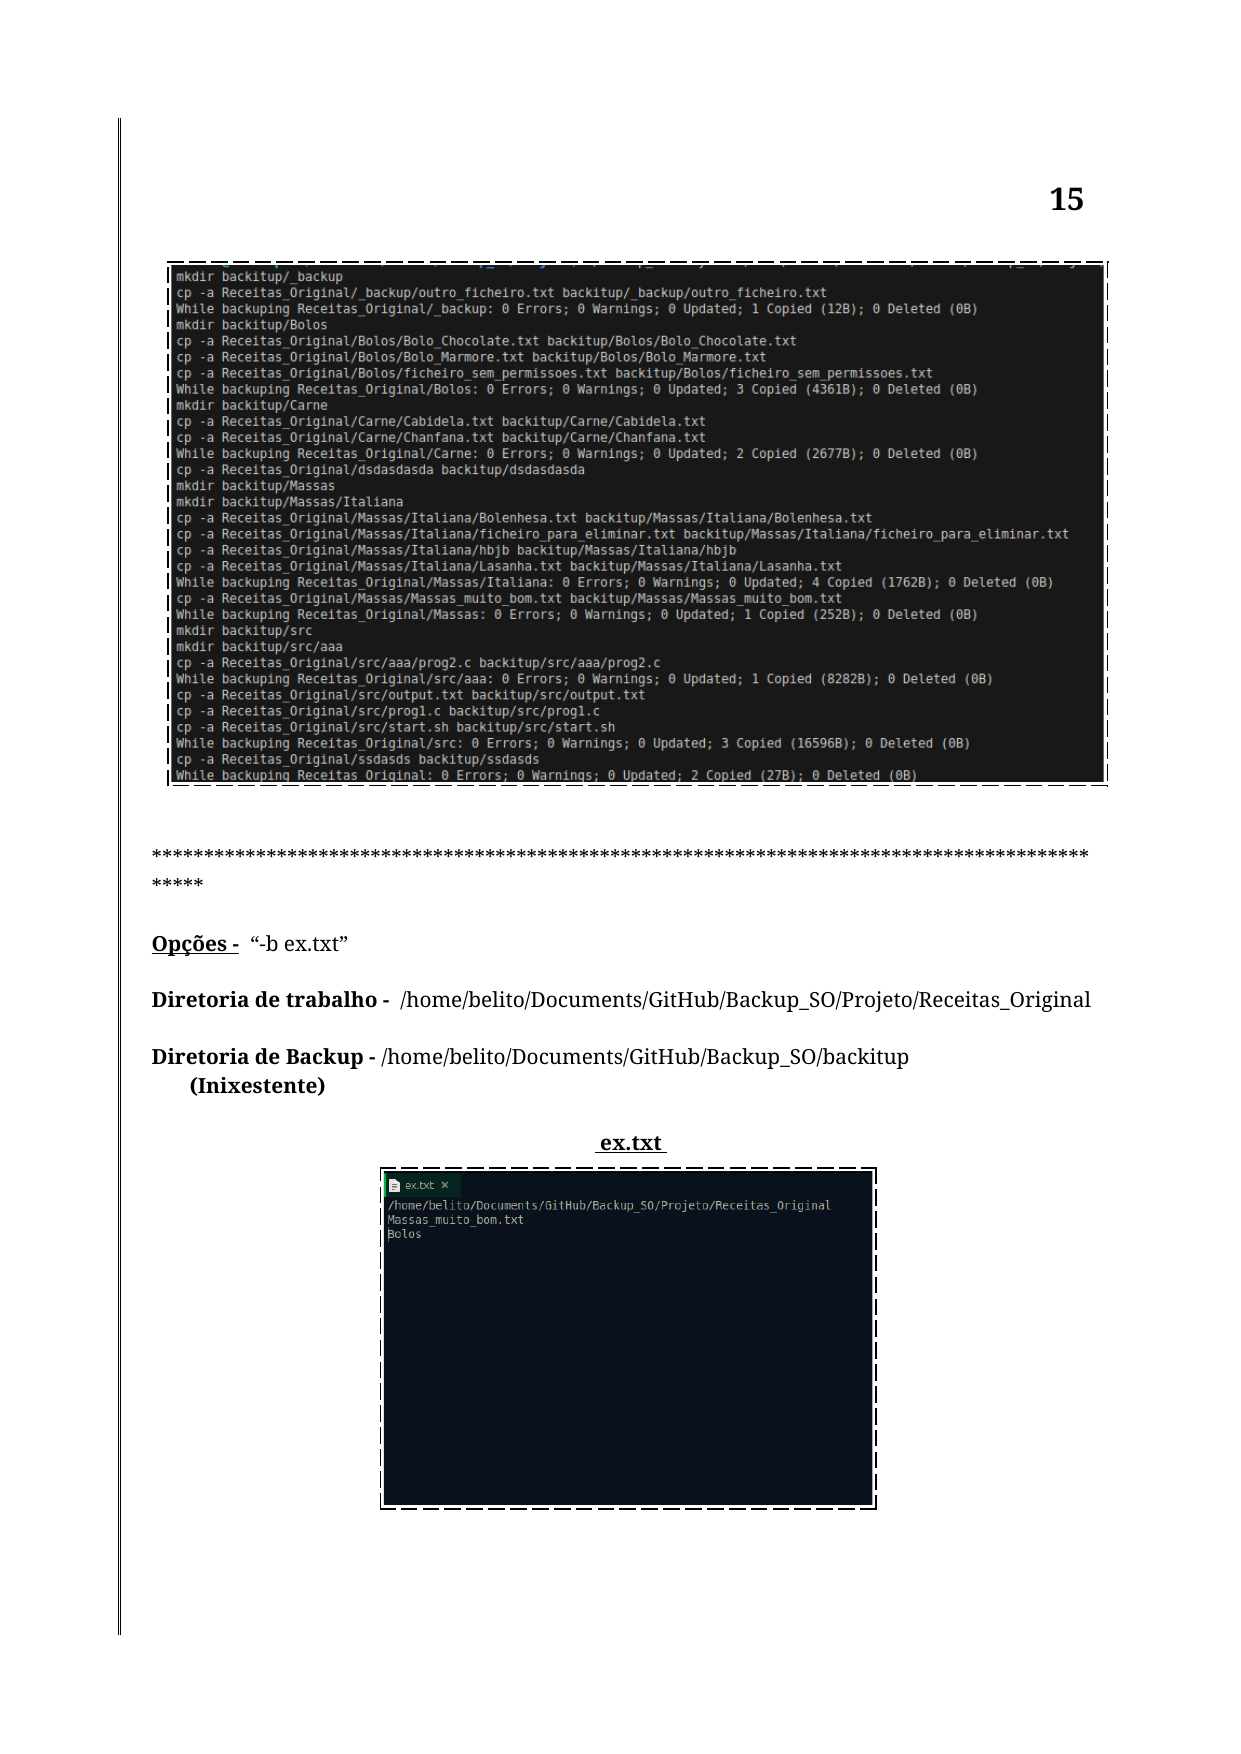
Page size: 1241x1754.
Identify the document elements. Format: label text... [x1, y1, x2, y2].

picture [171, 265, 1104, 782]
picture [383, 1171, 873, 1505]
text *********************************************************************************************** [151, 843, 1092, 900]
text Diretoria de Backup - /home/belito/Documents/GitHub/Backup_SO/backitup [151, 1042, 1092, 1071]
text Opções - “-b ex.txt” [151, 929, 1092, 957]
text (Inixestente) [151, 1071, 1092, 1099]
text ex.txt [151, 1128, 1092, 1156]
text Diretoria de trabalho - /home/belito/Documents/GitHub/Backup_SO/Projeto/Receitas_Original [151, 986, 1092, 1014]
